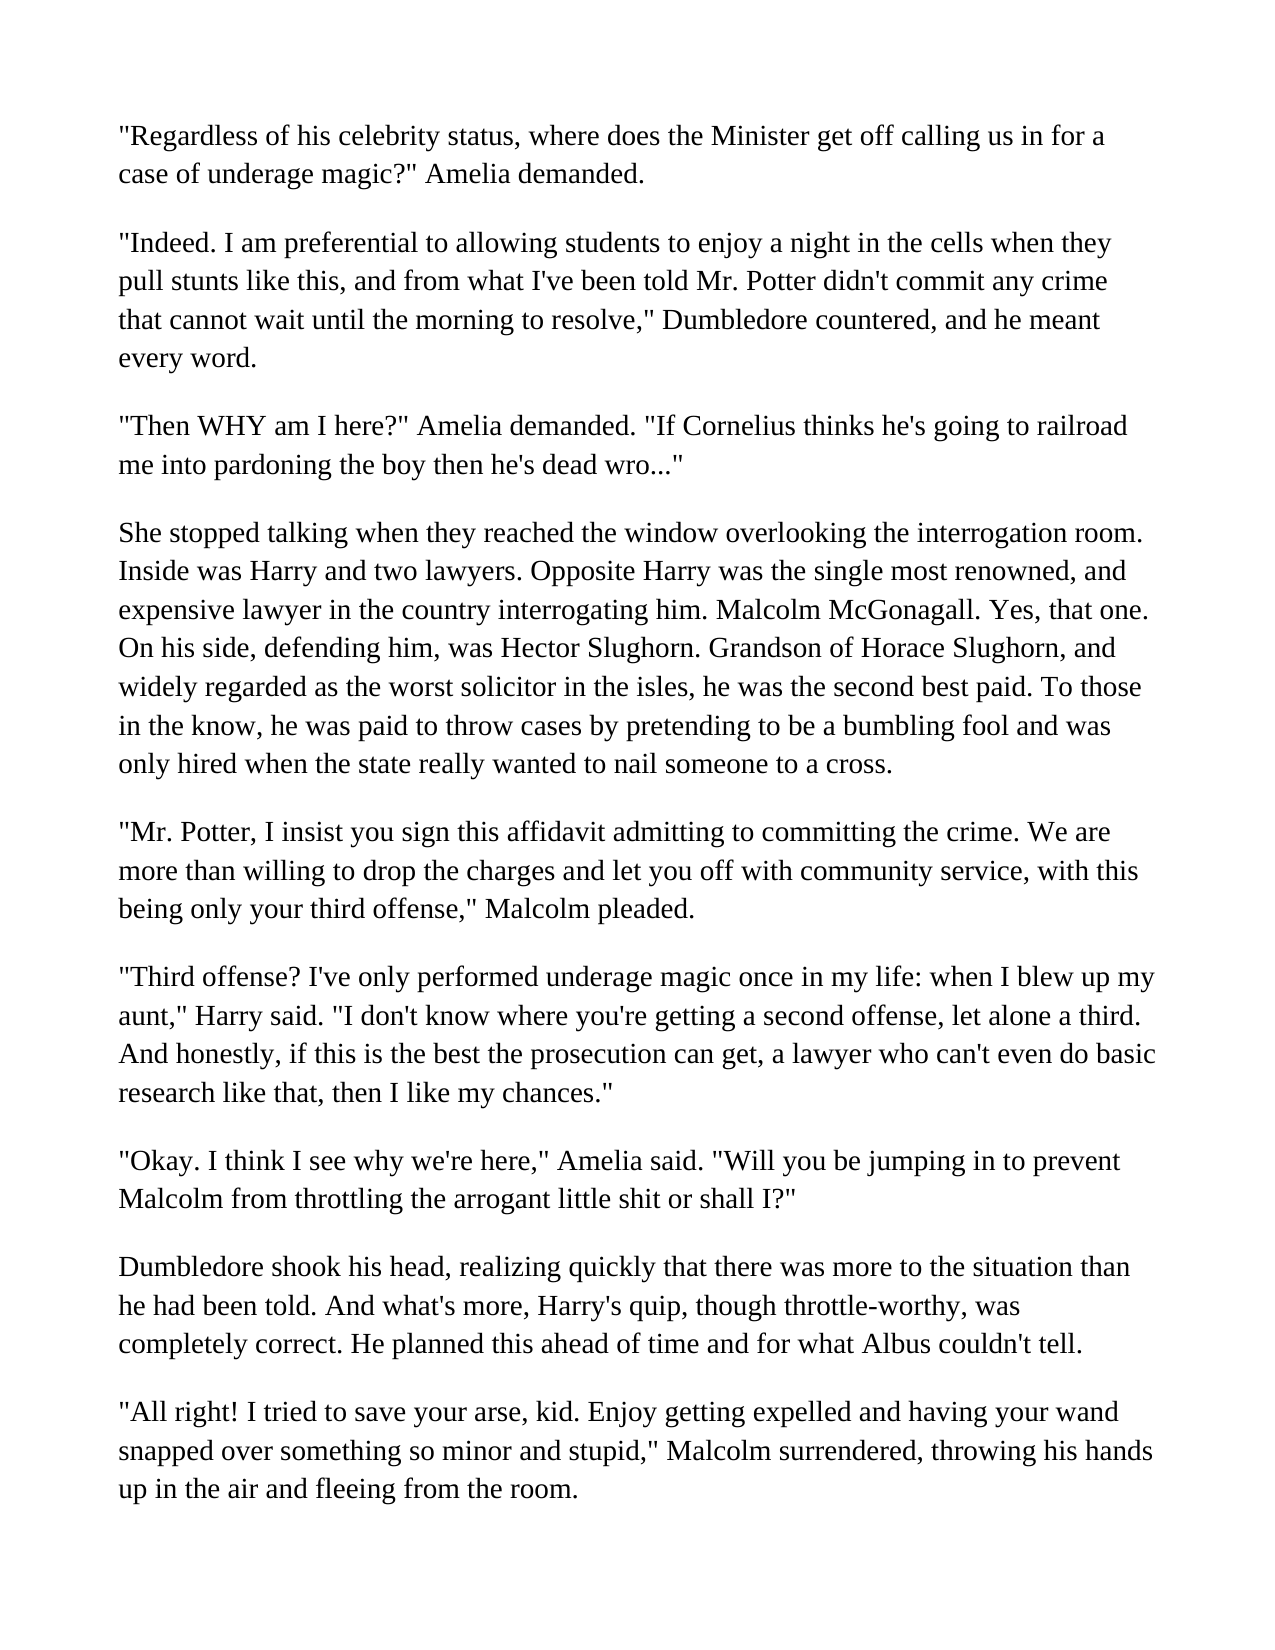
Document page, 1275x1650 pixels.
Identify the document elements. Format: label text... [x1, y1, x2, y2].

text "Mr. Potter, I insist you sign this affidavit admitting to committing the crime. We are more than willing to drop the charges and let you off with community service, with this being only your third offense," Malcolm pleaded. [118, 814, 1157, 925]
text "Then WHY am I here?" Amelia demanded. "If Cornelius thinks he's going to railroad me into pardoning the boy then he's dead wro..." [118, 408, 1157, 480]
text Dumbledore shook his head, realizing quickly that there was more to the situation than he had been told. And what's more, Harry's quip, though throttle-worthy, was completely correct. He planned this ahead of time and for what Albus couldn't tell. [118, 1249, 1157, 1360]
text "All right! I tried to save your arse, kid. Enjoy getting expelled and having your wand snapped over something so minor and stupid," Malcolm surrendered, throwing his hands up in the air and fleeing from the room. [118, 1394, 1157, 1505]
text "Indeed. I am preferential to allowing students to enjoy a night in the cells when they pull stunts like this, and from what I've been told Mr. Potter didn't commit any crime that cannot wait until the morning to resolve," Dumbledore countered, and he meant every word. [118, 225, 1157, 374]
text She stopped talking when they reached the window overlooking the interrogation room. Inside was Harry and two lawyers. Opposite Harry was the single most renowned, and expensive lawyer in the country interrogating him. Malcolm McGonagall. Yes, that one. On his side, defending him, was Hector Slughorn. Grandson of Horace Slughorn, and widely regarded as the worst solicitor in the isles, he was the second best paid. To those in the know, he was paid to throw cases by pretending to be a bumbling fool and was only hired when the state really wanted to nail someone to a cross. [118, 515, 1157, 780]
text "Regardless of his celebrity status, where does the Minister get off calling us in for a case of underage magic?" Amelia demanded. [118, 118, 1157, 190]
text "Okay. I think I see why we're here," Amelia said. "Will you be jumping in to prevent Malcolm from throttling the arrogant little shit or shall I?" [118, 1143, 1157, 1215]
text "Third offense? I've only performed underage magic once in my life: when I blew up my aunt," Harry said. "I don't know where you're getting a second offense, let alone a third. And honestly, if this is the best the prosecution can get, a lawyer who can't even do basic research like that, then I like my chances." [118, 959, 1157, 1108]
